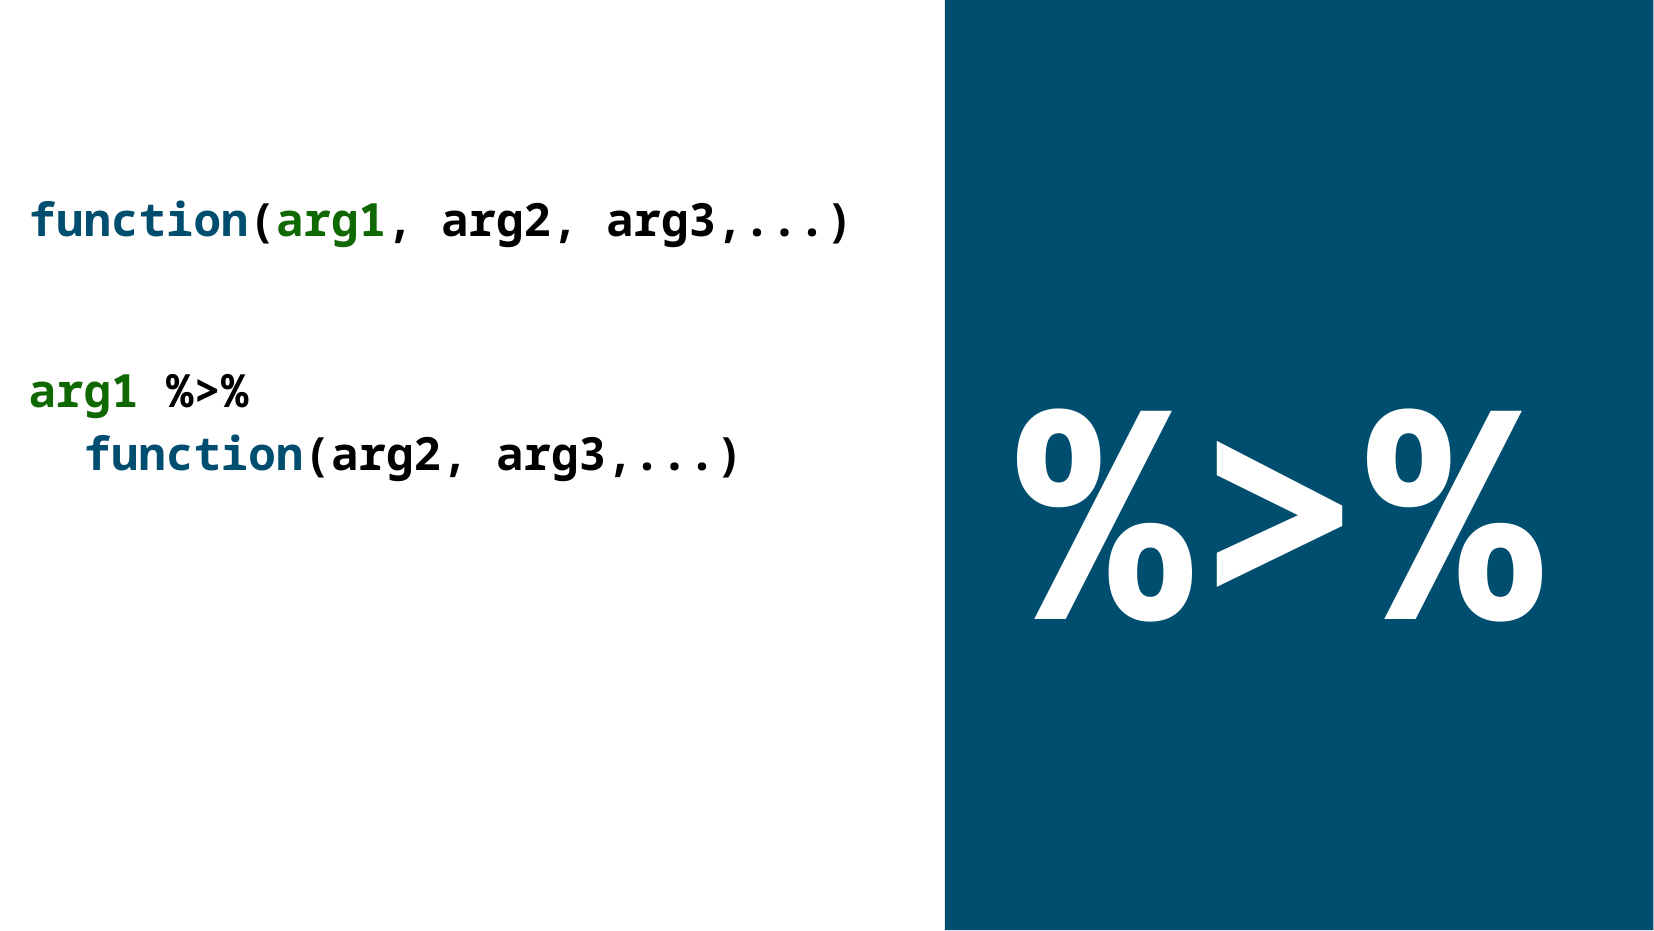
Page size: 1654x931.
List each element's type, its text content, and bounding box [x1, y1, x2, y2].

text_box function(arg1, arg2, arg3,...) [13, 180, 869, 250]
text_box arg1 %>% function(arg2, arg3,...) [13, 351, 759, 476]
text_box [944, 0, 1654, 931]
text_box %>% [1002, 300, 1620, 665]
